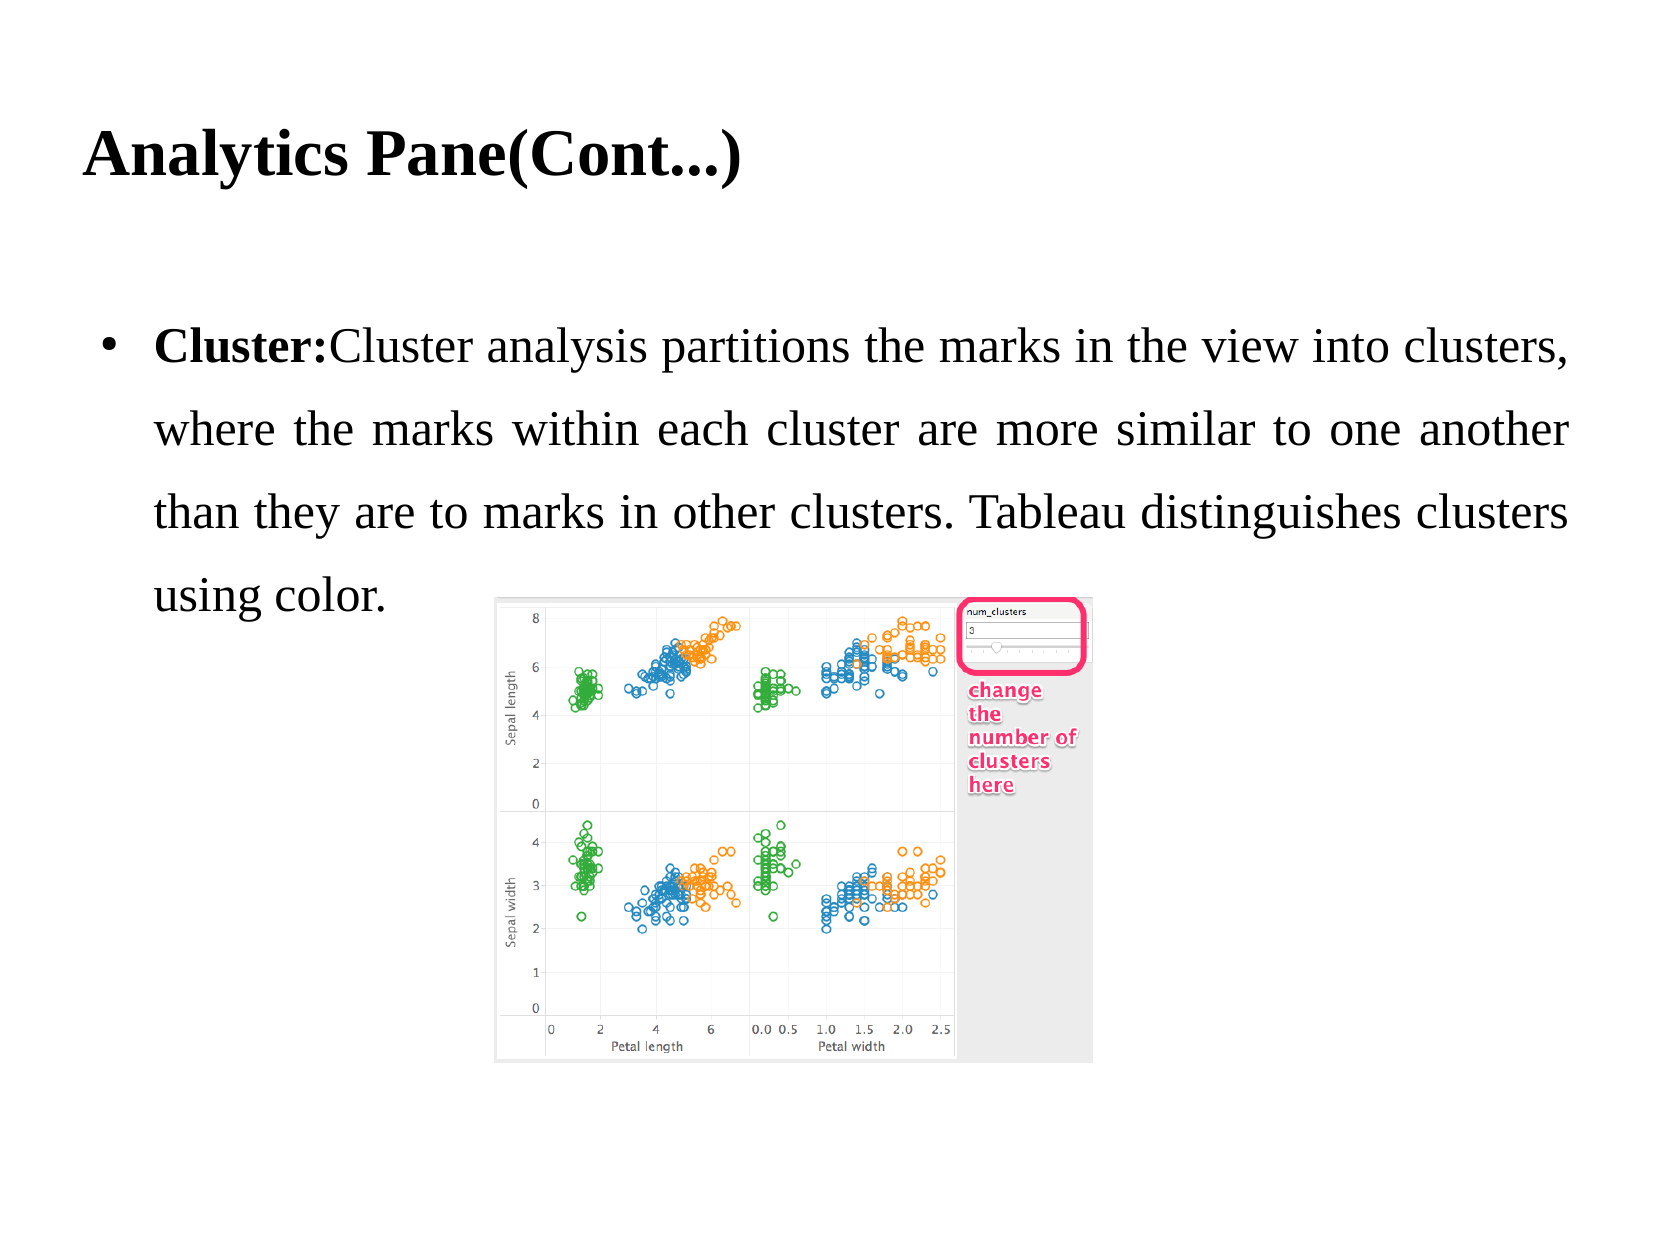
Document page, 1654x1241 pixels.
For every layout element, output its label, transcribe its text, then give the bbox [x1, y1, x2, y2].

list Cluster:Cluster analysis partitions the marks in the view into clusters, where the marks within each cluster are more similar to one another than they are to marks in other clusters. Tableau distinguishes clusters using color. [82, 290, 1571, 1010]
picture [494, 597, 1093, 1063]
title Analytics Pane(Cont...) [82, 49, 1571, 257]
